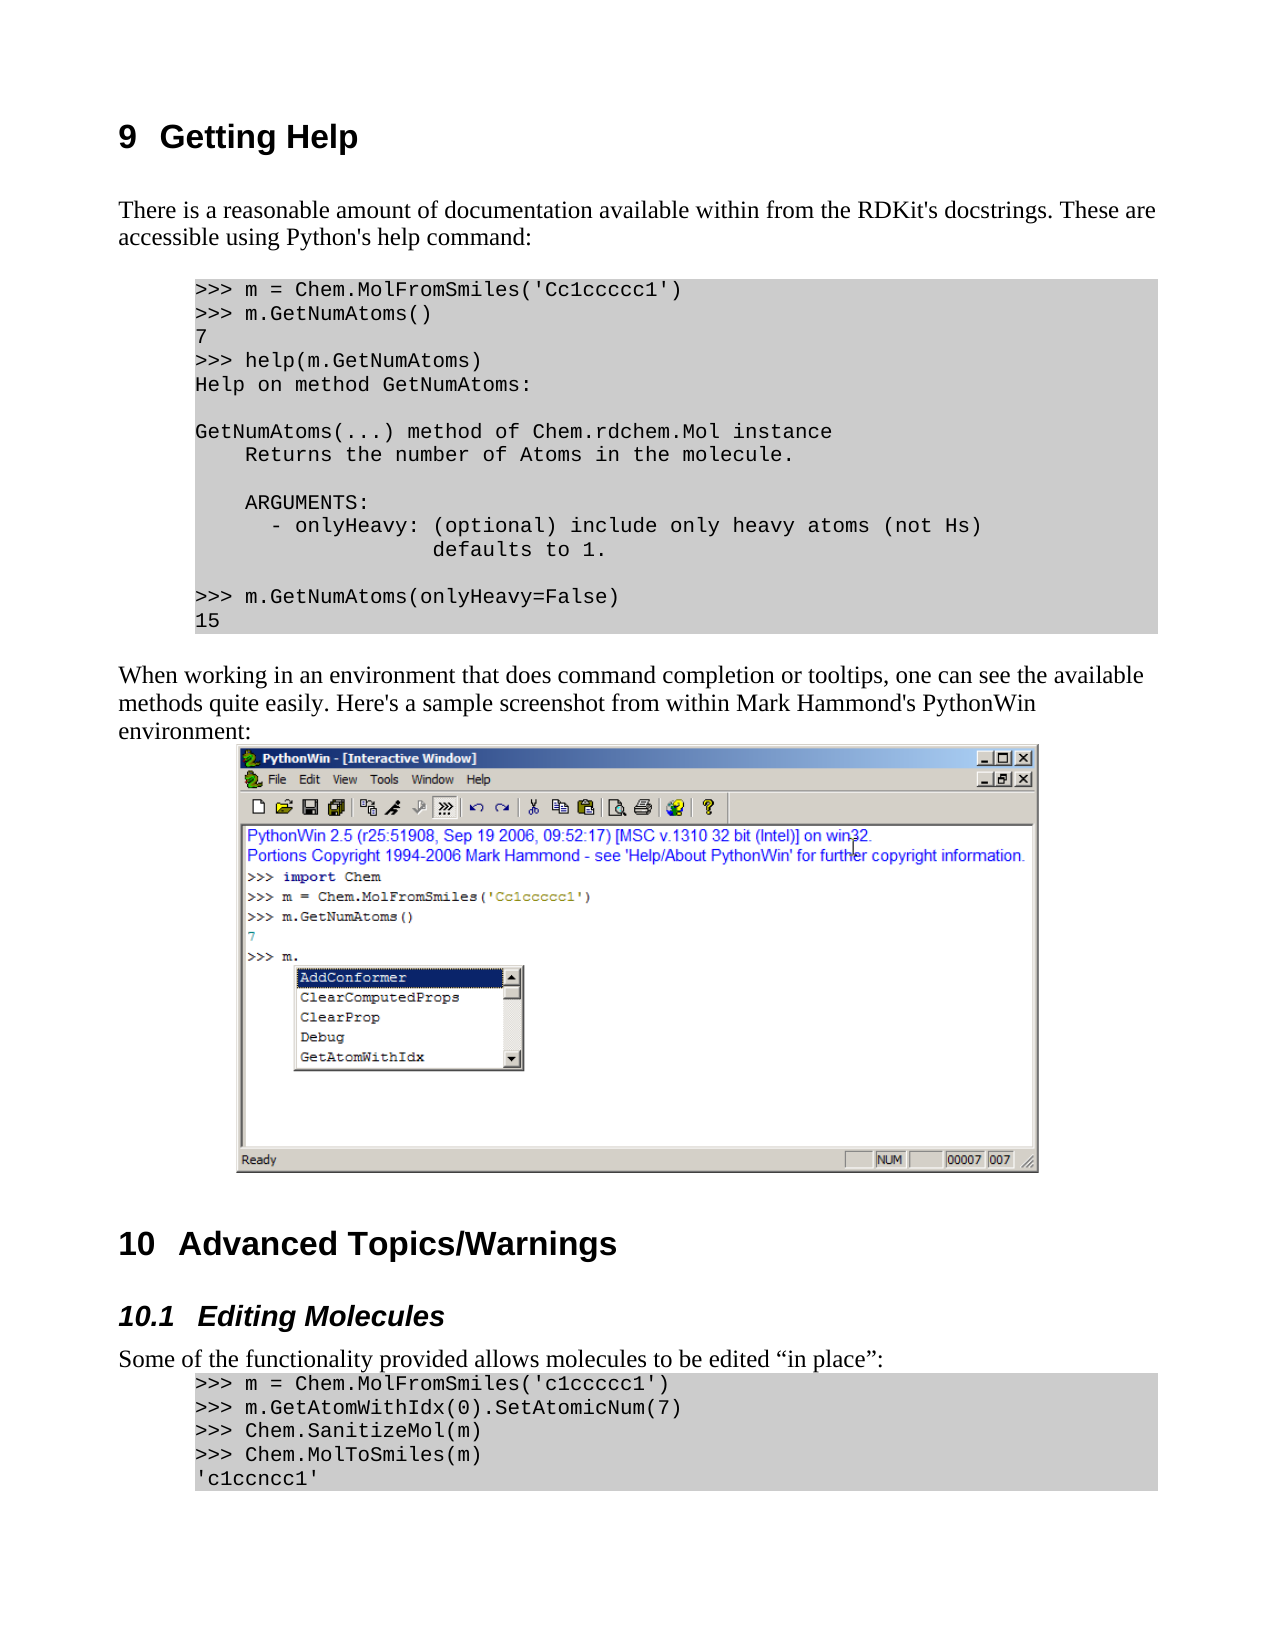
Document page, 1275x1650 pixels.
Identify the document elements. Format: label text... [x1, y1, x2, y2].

subtitle Getting Help [118, 118, 1157, 156]
text >>> m = Chem.MolFromSmiles('c1ccccc1') [195, 1373, 1158, 1397]
text There is a reasonable amount of documentation available within from the RDKit's docstrings. These are accessible using Python's help command: [118, 196, 1157, 251]
text >>> m = Chem.MolFromSmiles('Cc1ccccc1') >>> m.GetNumAtoms() 7 >>> help(m.GetNumAtoms) Help on method GetNumAtoms: GetNumAtoms(...) method of Chem.rdchem.Mol instance Returns the number of Atoms in the molecule. ARGUMENTS: - onlyHeavy: (optional) include only heavy atoms (not Hs) defaults to 1. >>> m.GetNumAtoms(onlyHeavy=False) 15 [195, 279, 1158, 634]
text Some of the functionality provided allows molecules to be edited “in place”: [118, 1345, 1157, 1373]
text 'c1ccncc1' [195, 1468, 1158, 1491]
subtitle Advanced Topics/Warnings [118, 1225, 1157, 1263]
text >>> Chem.SanitizeMol(m) [195, 1420, 1158, 1444]
text >>> m.GetAtomWithIdx(0).SetAtomicNum(7) [195, 1397, 1158, 1420]
subtitle Editing Molecules [118, 1300, 1157, 1333]
text >>> Chem.MolToSmiles(m) [195, 1444, 1158, 1468]
text When working in an environment that does command completion or tooltips, one can see the available methods quite easily. Here's a sample screenshot from within Mark Hammond's PythonWin environment: [118, 661, 1157, 744]
picture [236, 744, 1039, 1173]
